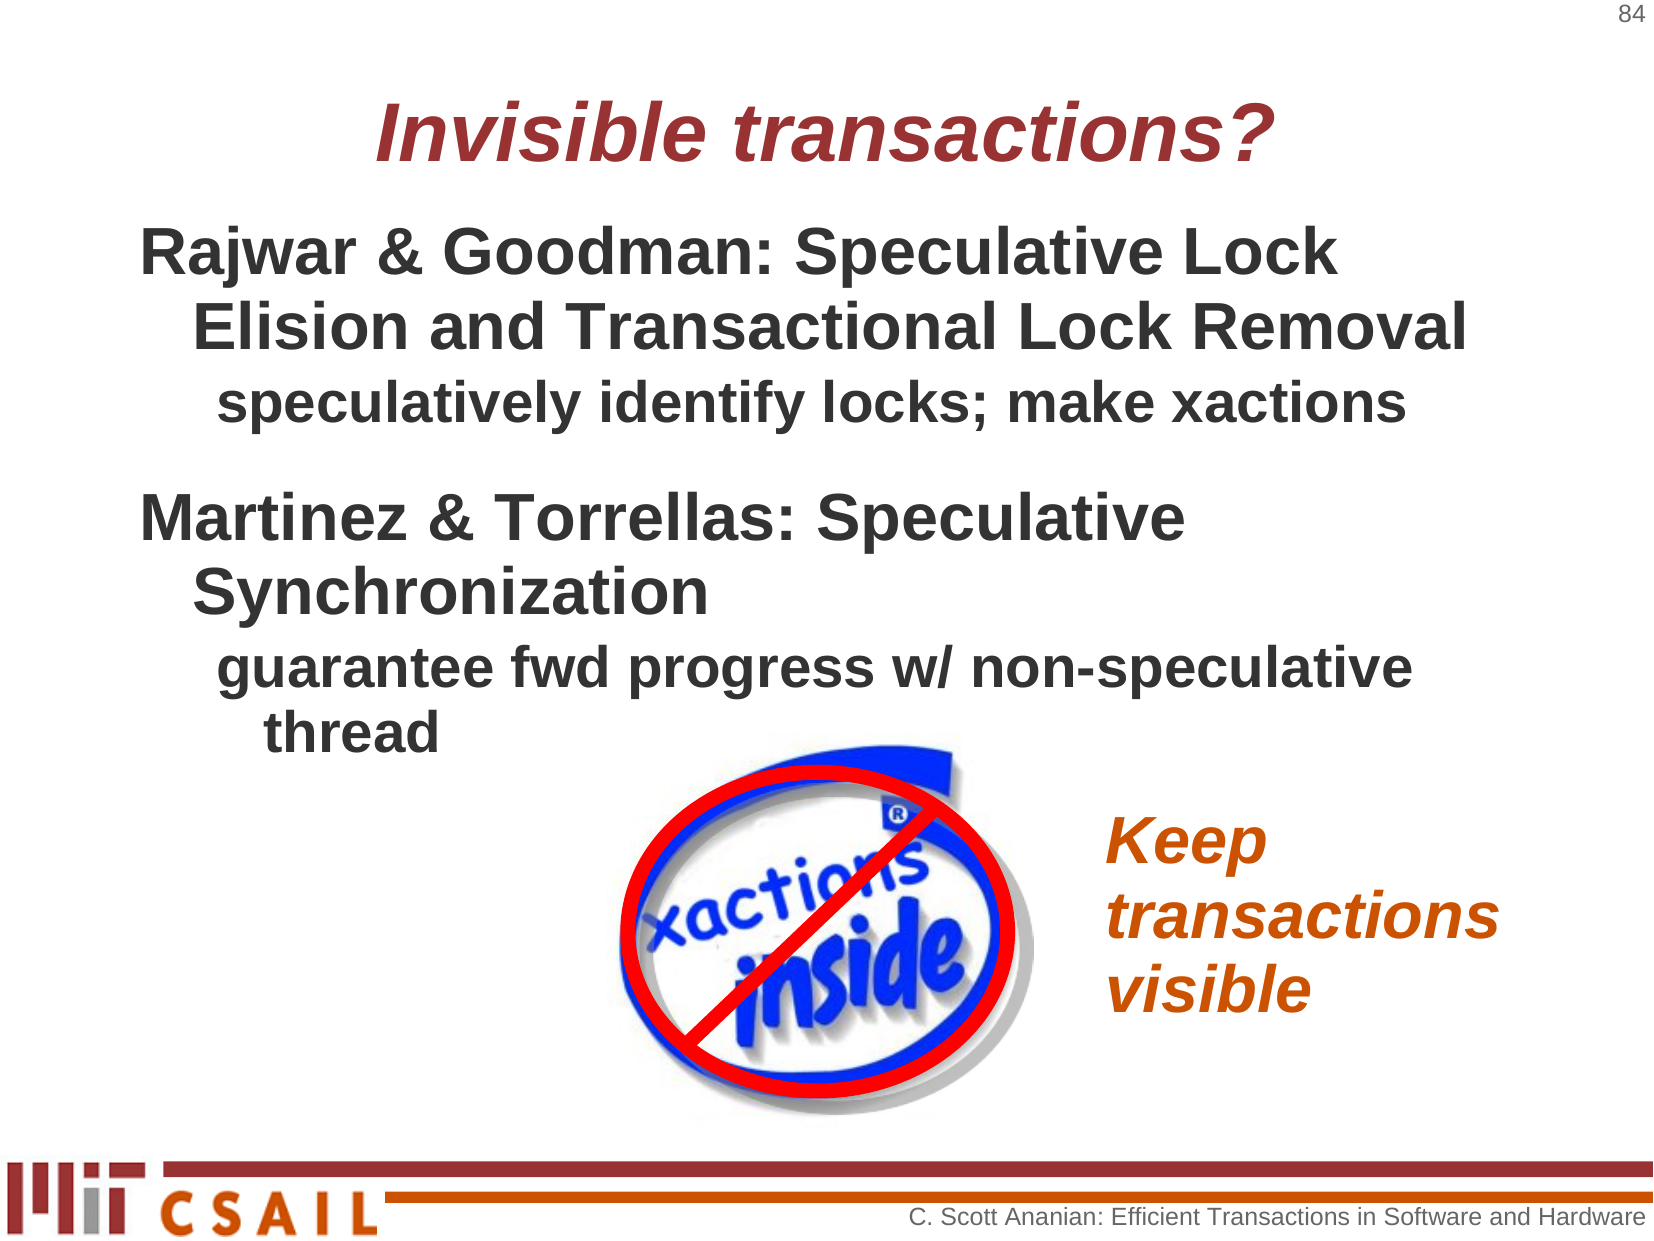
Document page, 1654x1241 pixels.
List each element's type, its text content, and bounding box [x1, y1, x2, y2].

picture [636, 780, 840, 952]
picture [698, 821, 1000, 1083]
picture [0, 1155, 377, 1237]
title Invisible transactions? [52, 28, 1601, 237]
text_box Keep transactions visible [1105, 802, 1653, 1116]
picture [654, 798, 917, 1034]
list Rajwar & Goodman: Speculative Lock Elision and Transactional Lock Removal speculatively identify locks; make xactions Martinez & Torrellas: Speculative Synchronization guarantee fwd progress w/ non-speculative thread [121, 214, 1561, 932]
picture [833, 930, 1018, 1099]
picture [606, 733, 1033, 1129]
